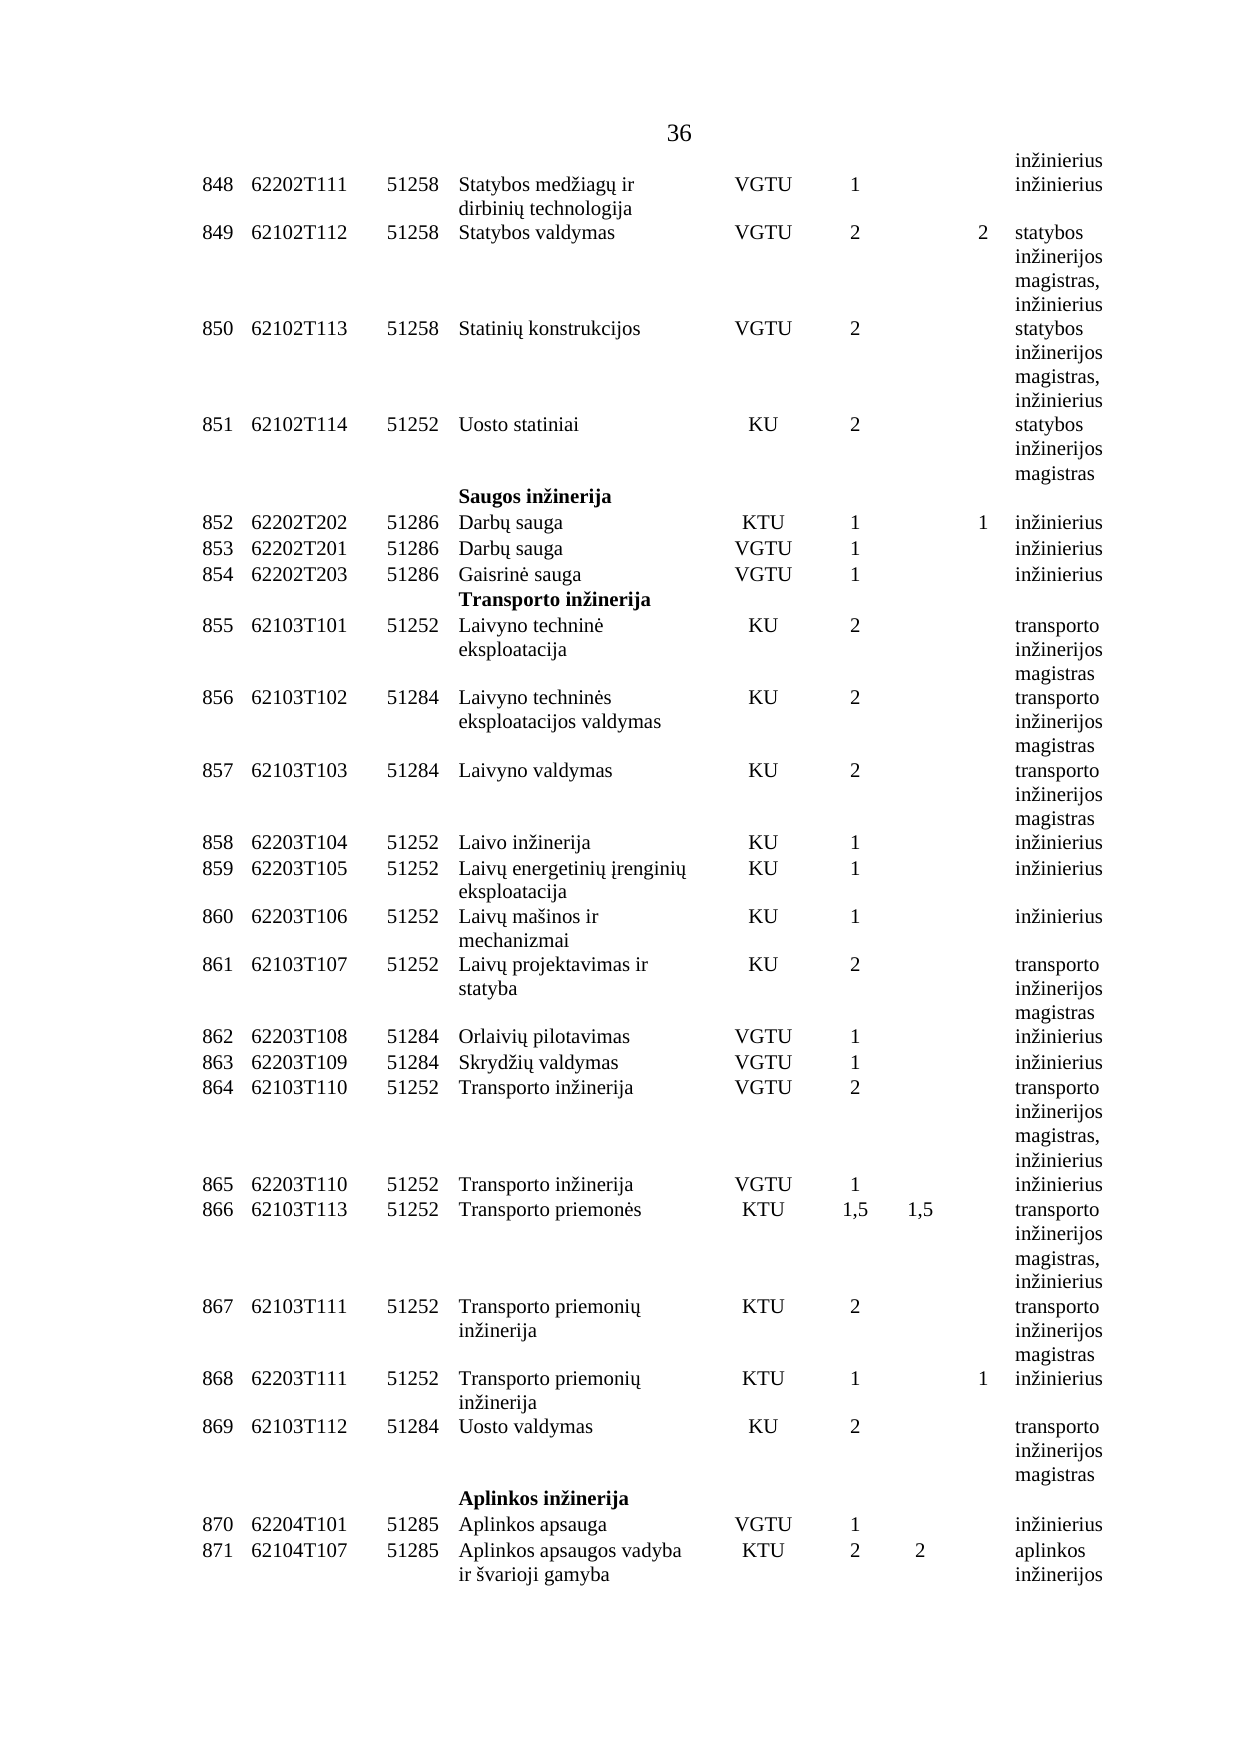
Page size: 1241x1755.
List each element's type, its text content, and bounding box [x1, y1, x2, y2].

table_cell 1 [954, 510, 1012, 536]
table_cell inžinierius [1012, 1172, 1168, 1197]
table_cell [954, 485, 1012, 510]
table_cell [1169, 1294, 1179, 1366]
table_cell [954, 758, 1012, 830]
table_cell [183, 1538, 187, 1586]
table_cell 854 [187, 562, 248, 587]
table_cell Aplinkos apsaugos vadyba ir švarioji gamyba [455, 1538, 702, 1586]
table_cell 62202T201 [248, 536, 370, 562]
table_cell 62103T107 [248, 952, 370, 1024]
table_cell 863 [187, 1050, 248, 1075]
table_cell 62103T111 [248, 1294, 370, 1366]
table_cell [183, 1366, 187, 1414]
table_cell 51285 [370, 1512, 455, 1537]
table_cell Laivo inžinerija [455, 830, 702, 855]
table_cell 2 [824, 685, 886, 757]
table_cell [183, 1294, 187, 1366]
table_cell 1 [824, 904, 886, 952]
table_cell 856 [187, 685, 248, 757]
table_cell 1 [824, 172, 886, 220]
table_cell [954, 1075, 1012, 1172]
table_cell [886, 316, 954, 412]
table_cell Laivyno techninės eksploatacijos valdymas [455, 685, 702, 757]
table_cell [370, 1486, 455, 1512]
table_cell inžinierius [1012, 904, 1168, 952]
table_cell 51258 [370, 220, 455, 316]
table_cell [183, 1050, 187, 1075]
table_cell [886, 412, 954, 484]
table_cell 1,5 [824, 1197, 886, 1293]
table_cell 51252 [370, 613, 455, 685]
table_cell [183, 562, 187, 587]
table_cell 2 [886, 1538, 954, 1586]
table_cell 2 [824, 412, 886, 484]
table_cell [1169, 1197, 1179, 1293]
table_cell [702, 1486, 824, 1512]
table_cell [954, 855, 1012, 903]
table_cell [248, 588, 370, 613]
table_cell 62202T203 [248, 562, 370, 587]
table_cell 849 [187, 220, 248, 316]
table_cell statybos inžinerijos magistras, inžinierius [1012, 316, 1168, 412]
table_cell [886, 830, 954, 855]
table_cell 868 [187, 1366, 248, 1414]
table_cell [1169, 1414, 1179, 1486]
table_cell [1169, 1538, 1179, 1586]
table_cell 51284 [370, 758, 455, 830]
table_cell 51252 [370, 1294, 455, 1366]
table_cell 2 [954, 220, 1012, 316]
table_cell 62204T101 [248, 1512, 370, 1537]
table_cell VGTU [702, 172, 824, 220]
table_cell [187, 485, 248, 510]
table_cell 51258 [370, 172, 455, 220]
table_cell [1179, 316, 1192, 412]
table_cell Uosto valdymas [455, 1414, 702, 1486]
table_cell [183, 1197, 187, 1293]
table_cell [1012, 588, 1168, 613]
table_cell [1169, 412, 1179, 484]
table_cell VGTU [702, 1075, 824, 1172]
table_cell Transporto inžinerija [455, 1172, 702, 1197]
table_cell inžinierius [1012, 1366, 1168, 1414]
table_cell [183, 588, 187, 613]
table_cell [954, 1414, 1012, 1486]
table_cell [886, 855, 954, 903]
table_cell [954, 536, 1012, 562]
table_cell [954, 172, 1012, 220]
table_cell Aplinkos apsauga [455, 1512, 702, 1537]
table_cell 2 [824, 1538, 886, 1586]
table_cell 851 [187, 412, 248, 484]
table_cell [954, 1486, 1012, 1512]
table_cell VGTU [702, 536, 824, 562]
table_cell Statybos valdymas [455, 220, 702, 316]
table_cell [954, 1512, 1012, 1537]
table_cell 2 [824, 1294, 886, 1366]
table_cell 62102T112 [248, 220, 370, 316]
table_cell [954, 952, 1012, 1024]
table_cell [1169, 148, 1179, 172]
table_cell [886, 685, 954, 757]
table_cell 62203T108 [248, 1024, 370, 1049]
table_cell 865 [187, 1172, 248, 1197]
table_cell 62202T202 [248, 510, 370, 536]
table_cell [183, 412, 187, 484]
table_cell [886, 1486, 954, 1512]
table_cell 51284 [370, 1414, 455, 1486]
table_cell [702, 588, 824, 613]
table_cell 1 [824, 830, 886, 855]
table_cell KU [702, 904, 824, 952]
table_cell 62203T111 [248, 1366, 370, 1414]
table_cell [954, 412, 1012, 484]
table_cell transporto inžinerijos magistras [1012, 685, 1168, 757]
table_cell [1169, 1024, 1179, 1049]
table_cell 2 [824, 1414, 886, 1486]
table_cell [1169, 1050, 1179, 1075]
table_cell 51284 [370, 1024, 455, 1049]
table_cell 850 [187, 316, 248, 412]
table_cell [183, 830, 187, 855]
table_cell [1179, 758, 1192, 830]
table_cell 855 [187, 613, 248, 685]
table_cell [1179, 830, 1192, 855]
table_cell KTU [702, 1197, 824, 1293]
table_cell Transporto priemonių inžinerija [455, 1294, 702, 1366]
table_cell [1169, 830, 1179, 855]
table_cell 871 [187, 1538, 248, 1586]
table_cell [886, 613, 954, 685]
table_cell [886, 562, 954, 587]
table_cell inžinierius [1012, 830, 1168, 855]
table_cell 62102T113 [248, 316, 370, 412]
table_cell [1179, 588, 1192, 613]
table_cell [183, 613, 187, 685]
table_cell [954, 685, 1012, 757]
table_cell 867 [187, 1294, 248, 1366]
table_cell 62203T104 [248, 830, 370, 855]
table_cell 1 [954, 1366, 1012, 1414]
table_cell [183, 952, 187, 1024]
table_cell 51258 [370, 316, 455, 412]
table_cell [1179, 855, 1192, 903]
table_cell [954, 562, 1012, 587]
table_cell [183, 904, 187, 952]
table_cell [370, 485, 455, 510]
table_cell [1169, 172, 1179, 220]
table_cell [954, 588, 1012, 613]
table_cell [1169, 685, 1179, 757]
table_cell [183, 1486, 187, 1512]
table_cell [1179, 1486, 1192, 1512]
table_cell 860 [187, 904, 248, 952]
table_cell [187, 588, 248, 613]
table_cell 858 [187, 830, 248, 855]
table_cell [1169, 220, 1179, 316]
table_cell 51286 [370, 510, 455, 536]
table_cell [1179, 1075, 1192, 1172]
table_cell 869 [187, 1414, 248, 1486]
table_cell inžinierius [1012, 510, 1168, 536]
table_cell [1169, 1075, 1179, 1172]
table_cell [1179, 220, 1192, 316]
table_cell [1169, 613, 1179, 685]
table_cell KU [702, 830, 824, 855]
table_cell [886, 1366, 954, 1414]
table_cell [1179, 1512, 1192, 1537]
table_cell [886, 1512, 954, 1537]
table_cell 62102T114 [248, 412, 370, 484]
table_cell [248, 148, 370, 172]
table_cell KU [702, 412, 824, 484]
table_cell 62202T111 [248, 172, 370, 220]
table_cell Gaisrinė sauga [455, 562, 702, 587]
table_cell [1012, 1486, 1168, 1512]
table_cell 1 [824, 536, 886, 562]
table_cell 51286 [370, 536, 455, 562]
table_cell KTU [702, 1366, 824, 1414]
table_cell [1179, 613, 1192, 685]
table_cell [886, 1414, 954, 1486]
table_cell inžinierius [1012, 1050, 1168, 1075]
table_cell [1179, 685, 1192, 757]
table_cell Skrydžių valdymas [455, 1050, 702, 1075]
table_cell [1169, 1486, 1179, 1512]
table_cell [886, 485, 954, 510]
table_cell Aplinkos inžinerija [455, 1486, 702, 1512]
table_cell [183, 220, 187, 316]
table_cell 1 [824, 1024, 886, 1049]
table_cell [1169, 316, 1179, 412]
table_cell [954, 316, 1012, 412]
table_cell KTU [702, 1294, 824, 1366]
table_cell Darbų sauga [455, 510, 702, 536]
table_cell Saugos inžinerija [455, 485, 702, 510]
table_cell 62103T103 [248, 758, 370, 830]
table_cell [824, 1486, 886, 1512]
table_cell VGTU [702, 1050, 824, 1075]
table_cell [954, 1172, 1012, 1197]
table_cell [183, 536, 187, 562]
table_cell KU [702, 758, 824, 830]
table_cell [886, 220, 954, 316]
table_cell [954, 830, 1012, 855]
table_cell [1169, 536, 1179, 562]
table_cell 861 [187, 952, 248, 1024]
table_cell 51284 [370, 685, 455, 757]
table_cell [954, 1294, 1012, 1366]
table_cell [1179, 562, 1192, 587]
table_cell inžinierius [1012, 1024, 1168, 1049]
table_cell 859 [187, 855, 248, 903]
table_cell [187, 148, 248, 172]
table_cell [1179, 952, 1192, 1024]
table_cell 2 [824, 1075, 886, 1172]
table_cell KTU [702, 510, 824, 536]
table_cell [1169, 562, 1179, 587]
table_cell [183, 1075, 187, 1172]
table_cell [702, 148, 824, 172]
table_cell [886, 588, 954, 613]
table_cell 51252 [370, 855, 455, 903]
table_cell VGTU [702, 1512, 824, 1537]
table_cell 862 [187, 1024, 248, 1049]
table_cell Transporto inžinerija [455, 1075, 702, 1172]
table_cell Laivų energetinių įrenginių eksploatacija [455, 855, 702, 903]
table_cell 51285 [370, 1538, 455, 1586]
table_cell 51252 [370, 952, 455, 1024]
table_cell [183, 172, 187, 220]
table_cell [183, 148, 187, 172]
table_cell inžinierius [1012, 536, 1168, 562]
table_cell VGTU [702, 1172, 824, 1197]
table_cell Statybos medžiagų ir dirbinių technologija [455, 172, 702, 220]
table_cell 62104T107 [248, 1538, 370, 1586]
table_cell 1 [824, 1366, 886, 1414]
table_cell [1169, 510, 1179, 536]
table_cell 62103T101 [248, 613, 370, 685]
table_cell [1179, 510, 1192, 536]
table_cell [954, 1197, 1012, 1293]
table_cell [1169, 758, 1179, 830]
table_cell KU [702, 1414, 824, 1486]
table_cell [183, 510, 187, 536]
table_cell 2 [824, 613, 886, 685]
table_cell 2 [824, 220, 886, 316]
table_cell [954, 1024, 1012, 1049]
table_cell 62103T113 [248, 1197, 370, 1293]
table_cell [183, 685, 187, 757]
table_cell [1179, 904, 1192, 952]
table_cell 2 [824, 952, 886, 1024]
table_cell [1169, 1512, 1179, 1537]
table_cell KU [702, 613, 824, 685]
table_cell 62103T112 [248, 1414, 370, 1486]
table_cell 51284 [370, 1050, 455, 1075]
table_cell [886, 758, 954, 830]
table_cell [954, 1538, 1012, 1586]
table_cell 62103T110 [248, 1075, 370, 1172]
table_cell [1179, 148, 1192, 172]
table_cell [183, 758, 187, 830]
table_cell VGTU [702, 1024, 824, 1049]
table_cell [1012, 485, 1168, 510]
table_cell [183, 1414, 187, 1486]
table_cell [1169, 588, 1179, 613]
table_cell [183, 855, 187, 903]
table_cell [1169, 1366, 1179, 1414]
table_cell inžinierius [1012, 562, 1168, 587]
table_cell [455, 148, 702, 172]
table_cell 1,5 [886, 1197, 954, 1293]
table_cell [1169, 855, 1179, 903]
table_cell KU [702, 952, 824, 1024]
table_cell [248, 1486, 370, 1512]
table_cell 51286 [370, 562, 455, 587]
table_cell [1179, 1294, 1192, 1366]
table_cell [1179, 1050, 1192, 1075]
table_cell [183, 1512, 187, 1537]
table_cell 51252 [370, 1366, 455, 1414]
table_cell 1 [824, 1050, 886, 1075]
table_cell [370, 588, 455, 613]
table_cell [954, 148, 1012, 172]
table_cell 62203T105 [248, 855, 370, 903]
table_cell 51252 [370, 904, 455, 952]
table_cell Orlaivių pilotavimas [455, 1024, 702, 1049]
table_cell [886, 1294, 954, 1366]
table_cell 2 [824, 758, 886, 830]
table_cell 866 [187, 1197, 248, 1293]
table_cell [954, 1050, 1012, 1075]
table_cell aplinkos inžinerijos [1012, 1538, 1168, 1586]
table_cell 857 [187, 758, 248, 830]
table_cell VGTU [702, 220, 824, 316]
table_cell [183, 485, 187, 510]
table_cell statybos inžinerijos magistras [1012, 412, 1168, 484]
table_cell [1179, 412, 1192, 484]
table_cell 2 [824, 316, 886, 412]
table_cell Laivyno valdymas [455, 758, 702, 830]
table_cell 62203T110 [248, 1172, 370, 1197]
table_cell [1179, 172, 1192, 220]
table_cell [1169, 904, 1179, 952]
table_cell inžinierius [1012, 1512, 1168, 1537]
table_cell Statinių konstrukcijos [455, 316, 702, 412]
table_cell [886, 510, 954, 536]
table_cell [183, 1172, 187, 1197]
table_cell [1169, 485, 1179, 510]
table_cell transporto inžinerijos magistras, inžinierius [1012, 1075, 1168, 1172]
table_cell 1 [824, 1172, 886, 1197]
table_cell [1169, 1172, 1179, 1197]
table_cell 51252 [370, 1172, 455, 1197]
table_cell Laivyno techninė eksploatacija [455, 613, 702, 685]
table_cell 62203T106 [248, 904, 370, 952]
table_cell 1 [824, 510, 886, 536]
table_cell transporto inžinerijos magistras [1012, 1414, 1168, 1486]
table_cell transporto inžinerijos magistras [1012, 952, 1168, 1024]
table_cell [824, 588, 886, 613]
table_cell Darbų sauga [455, 536, 702, 562]
table_cell 51252 [370, 830, 455, 855]
table_cell [1179, 1172, 1192, 1197]
table_cell [886, 1172, 954, 1197]
table_cell 1 [824, 1512, 886, 1537]
table_cell [886, 904, 954, 952]
table_cell 848 [187, 172, 248, 220]
table_cell [183, 316, 187, 412]
table_cell 1 [824, 562, 886, 587]
table_cell [1179, 536, 1192, 562]
table_cell transporto inžinerijos magistras [1012, 1294, 1168, 1366]
table_cell statybos inžinerijos magistras, inžinierius [1012, 220, 1168, 316]
table_cell [886, 1075, 954, 1172]
table_cell [248, 485, 370, 510]
table_cell KU [702, 855, 824, 903]
table_cell 51252 [370, 1197, 455, 1293]
table_cell 51252 [370, 412, 455, 484]
table_cell [886, 172, 954, 220]
table_cell transporto inžinerijos magistras [1012, 613, 1168, 685]
table_cell VGTU [702, 316, 824, 412]
table_cell [954, 904, 1012, 952]
table_cell [886, 1050, 954, 1075]
table_cell [187, 1486, 248, 1512]
table_cell [886, 536, 954, 562]
table_cell [1179, 1538, 1192, 1586]
table_cell KTU [702, 1538, 824, 1586]
table_cell [1179, 1414, 1192, 1486]
table_cell [824, 148, 886, 172]
table_cell [824, 485, 886, 510]
table_cell Transporto inžinerija [455, 588, 702, 613]
table_cell [1169, 952, 1179, 1024]
table_cell [954, 613, 1012, 685]
table_cell 1 [824, 855, 886, 903]
table_cell Transporto priemonių inžinerija [455, 1366, 702, 1414]
table_cell [702, 485, 824, 510]
table_cell [1179, 1024, 1192, 1049]
table_cell 853 [187, 536, 248, 562]
table_cell 51252 [370, 1075, 455, 1172]
table_cell Transporto priemonės [455, 1197, 702, 1293]
table_cell Laivų mašinos ir mechanizmai [455, 904, 702, 952]
table_cell transporto inžinerijos magistras [1012, 758, 1168, 830]
table_cell 870 [187, 1512, 248, 1537]
table_cell [1179, 1366, 1192, 1414]
table_cell Uosto statiniai [455, 412, 702, 484]
table_cell transporto inžinerijos magistras, inžinierius [1012, 1197, 1168, 1293]
table_cell inžinierius [1012, 172, 1168, 220]
table_cell [1179, 485, 1192, 510]
table_cell [1179, 1197, 1192, 1293]
table_cell 864 [187, 1075, 248, 1172]
table_cell Laivų projektavimas ir statyba [455, 952, 702, 1024]
table_cell 62203T109 [248, 1050, 370, 1075]
table_cell [886, 148, 954, 172]
table_cell VGTU [702, 562, 824, 587]
table_cell [183, 1024, 187, 1049]
table_cell inžinierius [1012, 148, 1168, 172]
table_cell inžinierius [1012, 855, 1168, 903]
table_cell [886, 1024, 954, 1049]
table_cell KU [702, 685, 824, 757]
table_cell [886, 952, 954, 1024]
table_cell 852 [187, 510, 248, 536]
table_cell [370, 148, 455, 172]
table_cell 62103T102 [248, 685, 370, 757]
